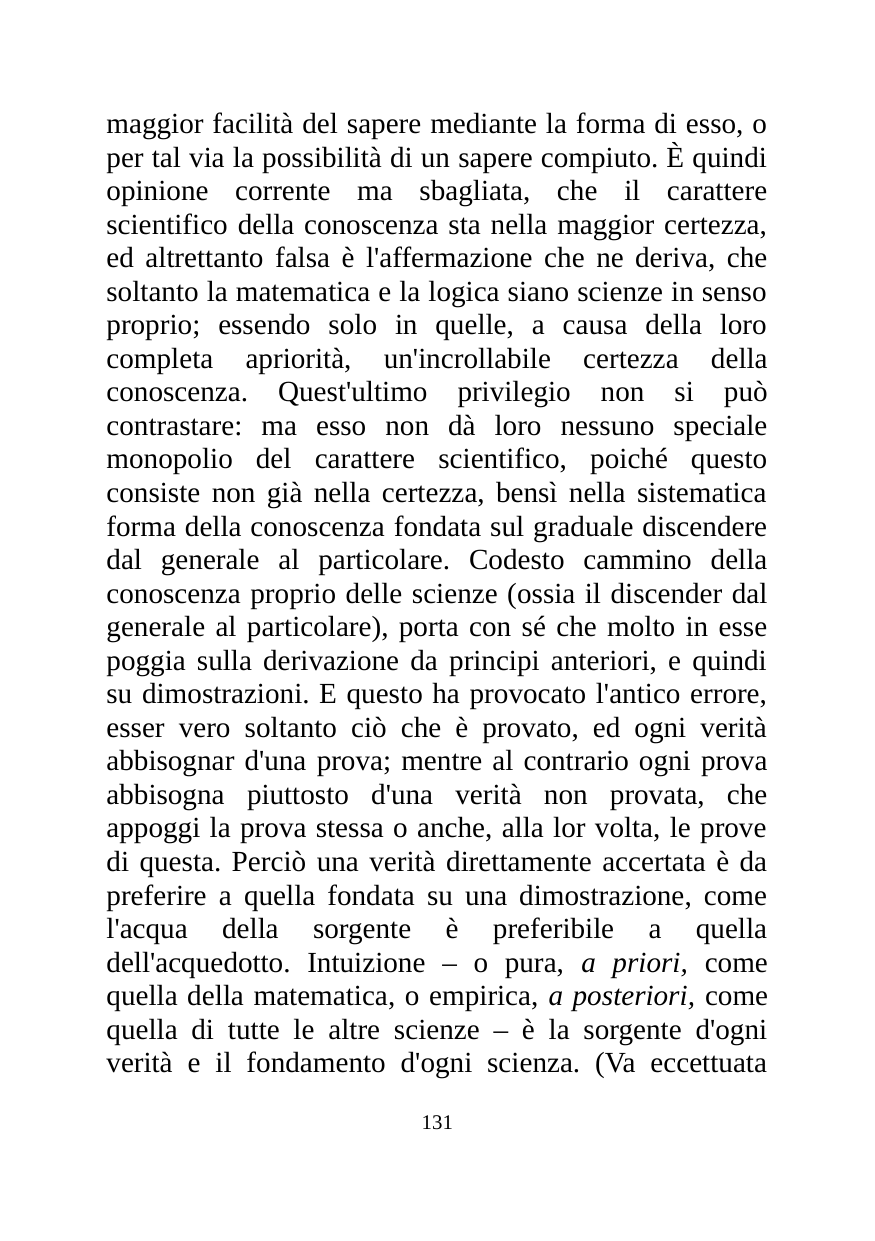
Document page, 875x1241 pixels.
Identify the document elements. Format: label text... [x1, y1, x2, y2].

text maggior facilità del sapere mediante la forma di esso, o per tal via la possibilità di un sapere compiuto. È quindi opinione corrente ma sbagliata, che il carattere scientifico della conoscenza sta nella maggior certezza, ed altrettanto falsa è l'affermazione che ne deriva, che soltanto la matematica e la logica siano scienze in senso proprio; essendo solo in quelle, a causa della loro completa apriorità, un'incrollabile certezza della conoscenza. Quest'ultimo privilegio non si può contrastare: ma esso non dà loro nessuno speciale monopolio del carattere scientifico, poiché questo consiste non già nella certezza, bensì nella sistematica forma della conoscenza fondata sul graduale discendere dal generale al particolare. Codesto cammino della conoscenza proprio delle scienze (ossia il discender dal generale al particolare), porta con sé che molto in esse poggia sulla derivazione da principi anteriori, e quindi su dimostrazioni. E questo ha provocato l'antico errore, esser vero soltanto ciò che è provato, ed ogni verità abbisognar d'una prova; mentre al contrario ogni prova abbisogna piuttosto d'una verità non provata, che appoggi la prova stessa o anche, alla lor volta, le prove di questa. Perciò una verità direttamente accertata è da preferire a quella fondata su una dimostrazione, come l'acqua della sorgente è preferibile a quella dell'acquedotto. Intuizione – o pura, a priori, come quella della matematica, o empirica, a posteriori, come quella di tutte le altre scienze – è la sorgente d'ogni verità e il fondamento d'ogni scienza. (Va eccettuata [106, 106, 768, 1079]
